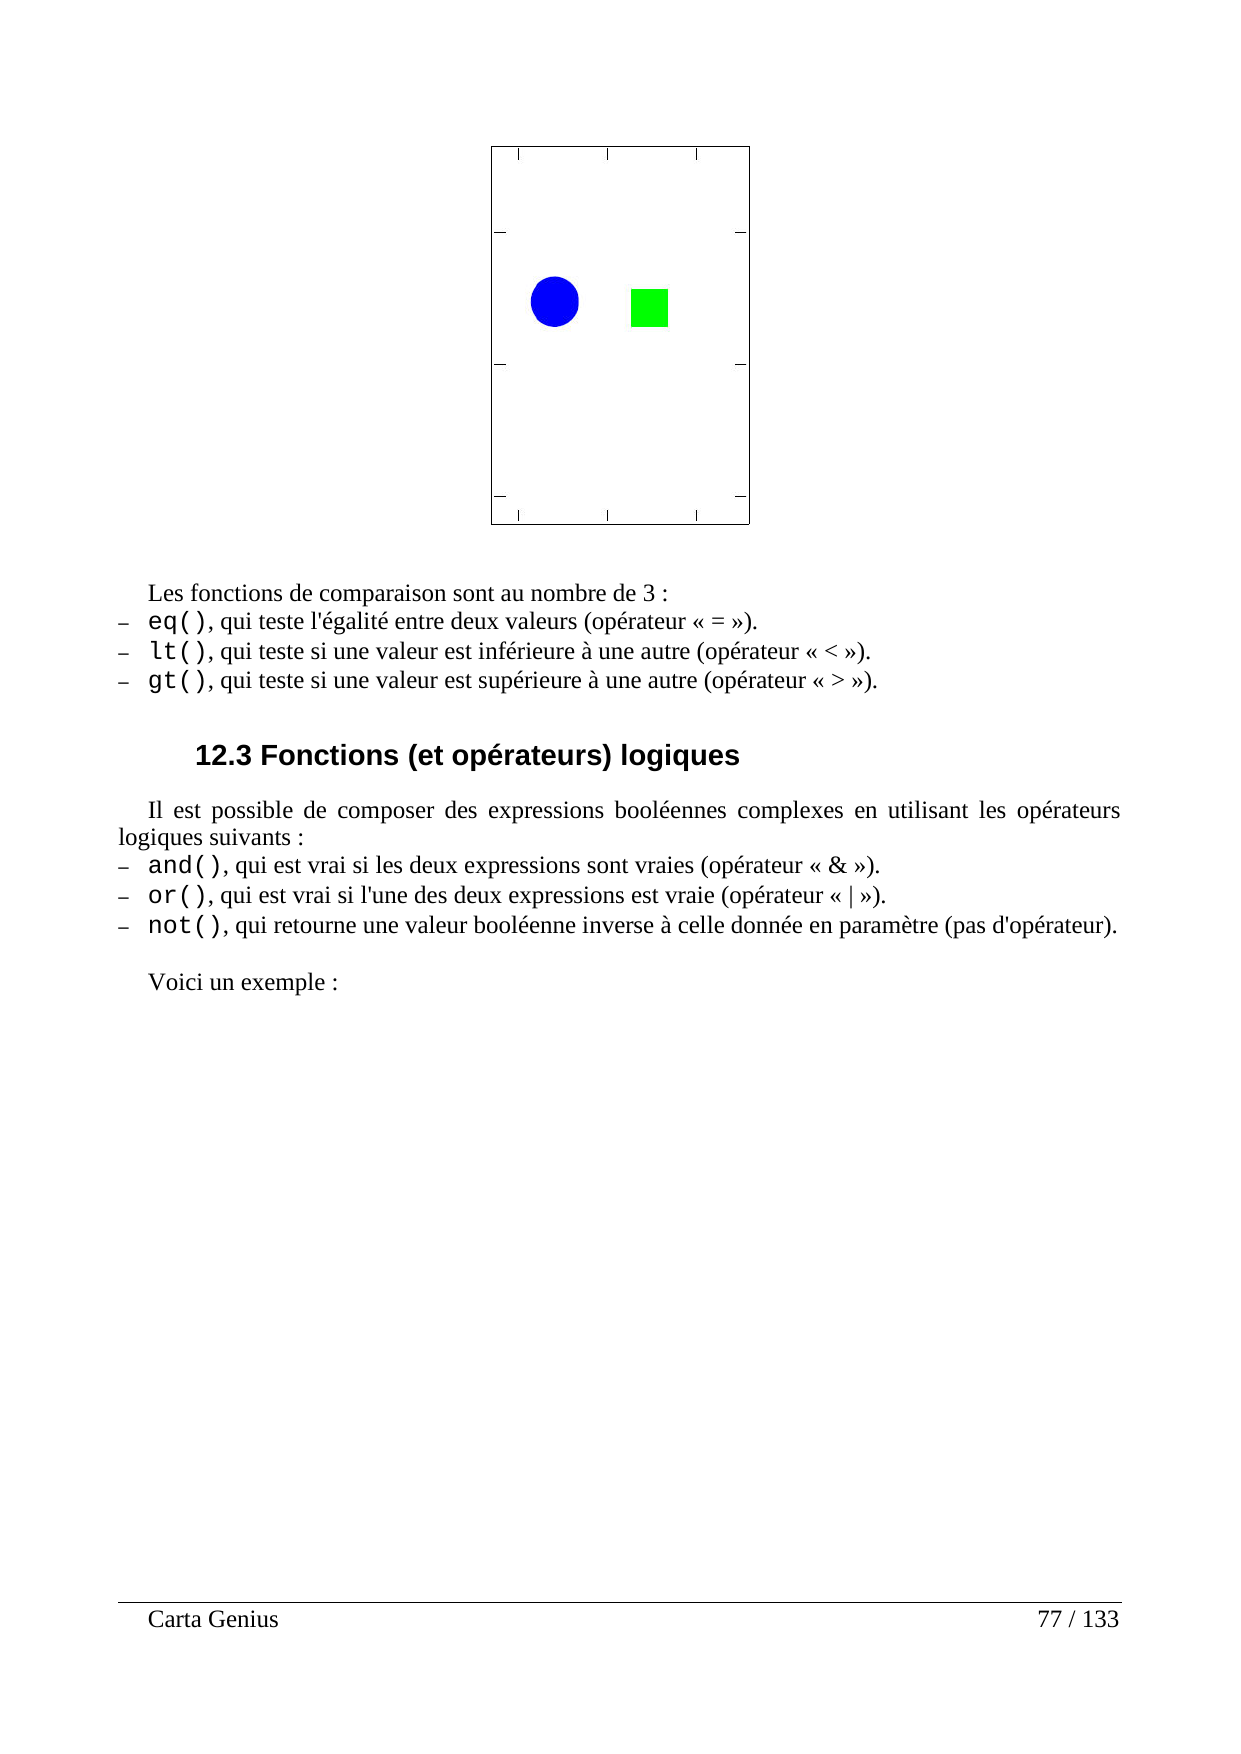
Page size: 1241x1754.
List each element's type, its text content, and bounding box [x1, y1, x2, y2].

list and(), qui est vrai si les deux expressions sont vraies (opérateur « & »). [118, 851, 1122, 881]
list not(), qui retourne une valeur booléenne inverse à celle donnée en paramètre (pas d'opérateur). [118, 911, 1122, 941]
text Voici un exemple : [118, 968, 1122, 996]
list gt(), qui teste si une valeur est supérieure à une autre (opérateur « > »). [118, 667, 1122, 696]
text Les fonctions de comparaison sont au nombre de 3 : [118, 579, 1122, 607]
picture [494, 148, 747, 521]
subtitle Fonctions (et opérateurs) logiques [195, 739, 1122, 772]
text Il est possible de composer des expressions booléennes complexes en utilisant les opérateurs logiques suivants : [118, 796, 1122, 851]
list eq(), qui teste l'égalité entre deux valeurs (opérateur « = »). [118, 607, 1122, 637]
list or(), qui est vrai si l'une des deux expressions est vraie (opérateur « | »). [118, 881, 1122, 911]
list lt(), qui teste si une valeur est inférieure à une autre (opérateur « < »). [118, 637, 1122, 667]
